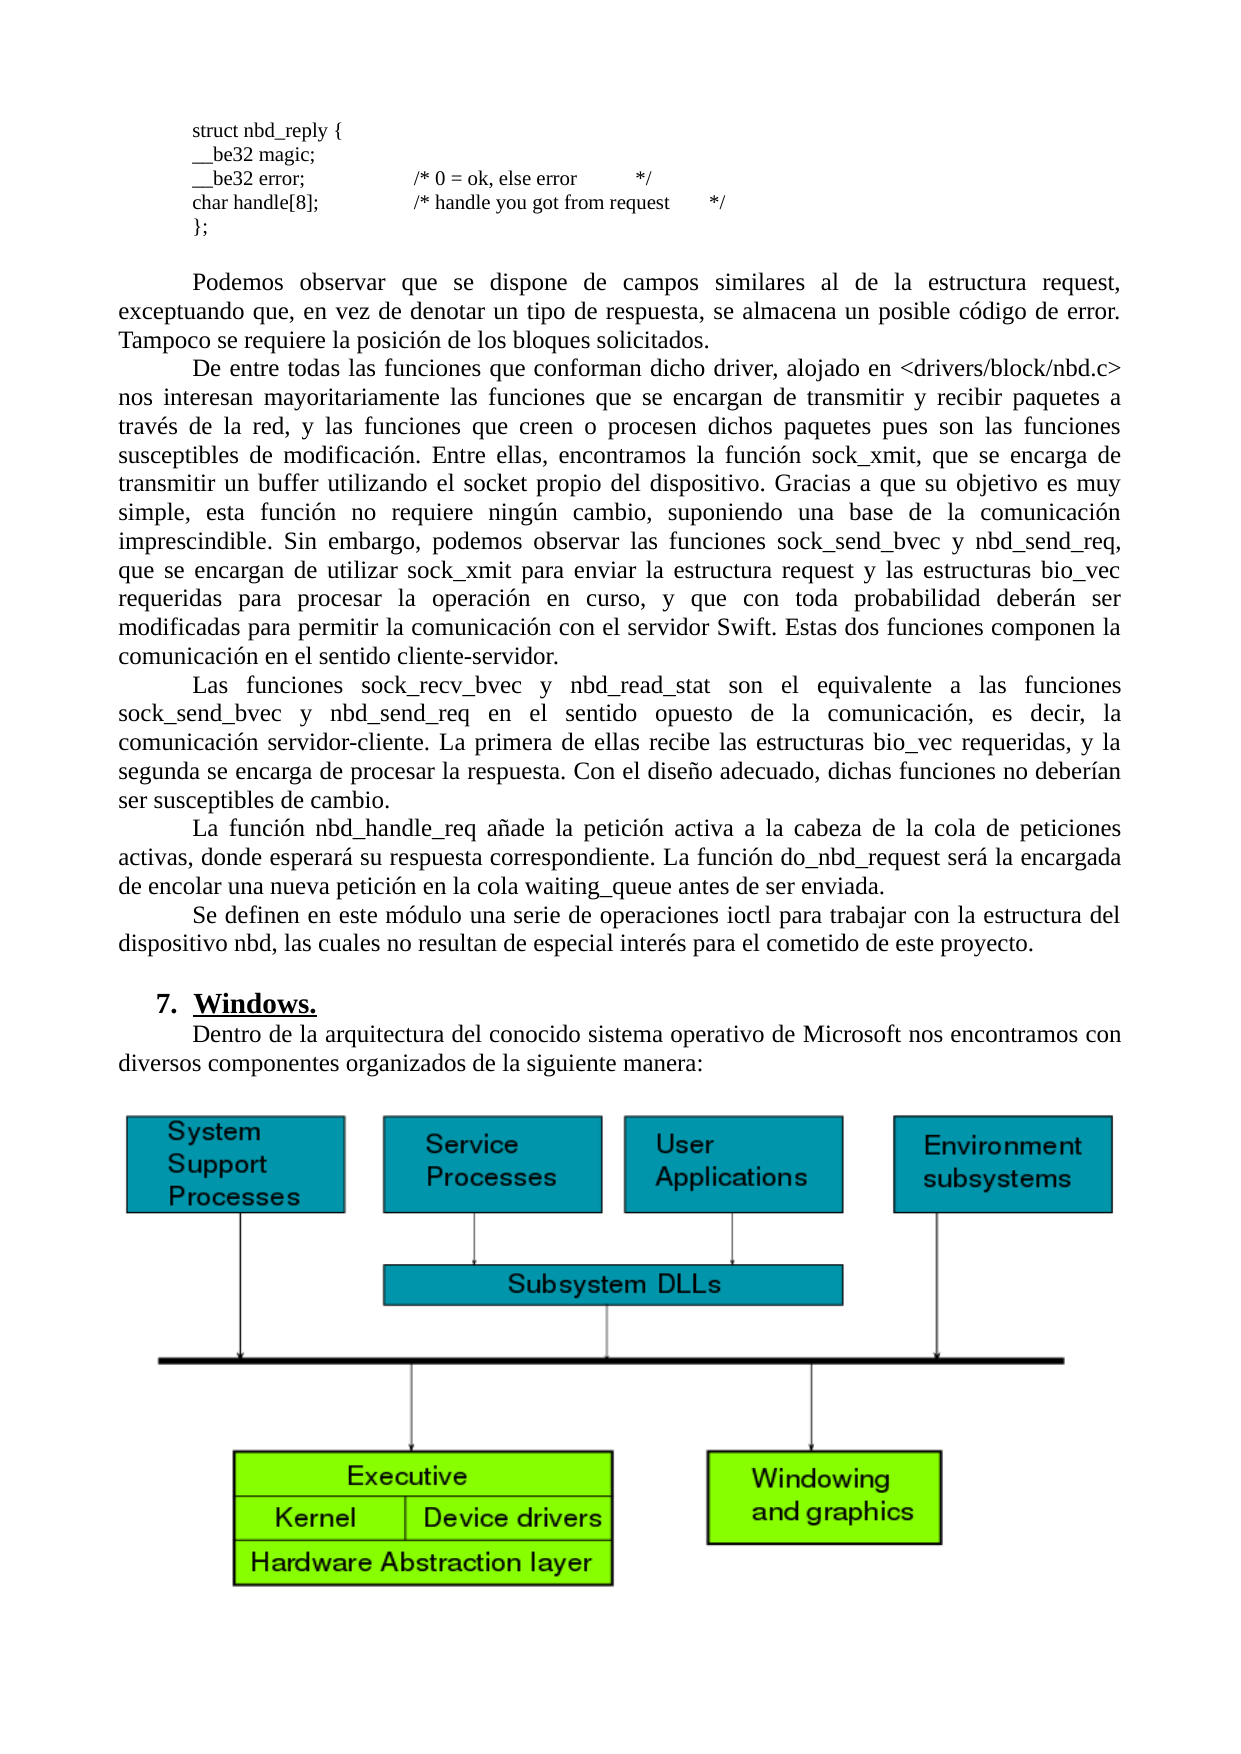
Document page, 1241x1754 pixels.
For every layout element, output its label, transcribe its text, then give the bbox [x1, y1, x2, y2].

picture [118, 1105, 1123, 1604]
text struct nbd_reply { [118, 118, 1122, 142]
text char handle[8]; /* handle you got from request */ [118, 190, 1122, 214]
text }; [118, 214, 1122, 238]
text Podemos observar que se dispone de campos similares al de la estructura request, exceptuando que, en vez de denotar un tipo de respuesta, se almacena un posible código de error. Tampoco se requiere la posición de los bloques solicitados. [118, 267, 1122, 353]
list Windows. [156, 986, 1122, 1019]
text __be32 error; /* 0 = ok, else error */ [118, 166, 1122, 190]
text Se definen en este módulo una serie de operaciones ioctl para trabajar con la estructura del dispositivo nbd, las cuales no resultan de especial interés para el cometido de este proyecto. [118, 900, 1122, 957]
text De entre todas las funciones que conforman dicho driver, alojado en <drivers/block/nbd.c> nos interesan mayoritariamente las funciones que se encargan de transmitir y recibir paquetes a través de la red, y las funciones que creen o procesen dichos paquetes pues son las funciones susceptibles de modificación. Entre ellas, encontramos la función sock_xmit, que se encarga de transmitir un buffer utilizando el socket propio del dispositivo. Gracias a que su objetivo es muy simple, esta función no requiere ningún cambio, suponiendo una base de la comunicación imprescindible. Sin embargo, podemos observar las funciones sock_send_bvec y nbd_send_req, que se encargan de utilizar sock_xmit para enviar la estructura request y las estructuras bio_vec requeridas para procesar la operación en curso, y que con toda probabilidad deberán ser modificadas para permitir la comunicación con el servidor Swift. Estas dos funciones componen la comunicación en el sentido cliente-servidor. [118, 353, 1122, 670]
text Las funciones sock_recv_bvec y nbd_read_stat son el equivalente a las funciones sock_send_bvec y nbd_send_req en el sentido opuesto de la comunicación, es decir, la comunicación servidor-cliente. La primera de ellas recibe las estructuras bio_vec requeridas, y la segunda se encarga de procesar la respuesta. Con el diseño adecuado, dichas funciones no deberían ser susceptibles de cambio. [118, 670, 1122, 813]
text Dentro de la arquitectura del conocido sistema operativo de Microsoft nos encontramos con diversos componentes organizados de la siguiente manera: [118, 1019, 1122, 1077]
text La función nbd_handle_req añade la petición activa a la cabeza de la cola de peticiones activas, donde esperará su respuesta correspondiente. La función do_nbd_request será la encargada de encolar una nueva petición en la cola waiting_queue antes de ser enviada. [118, 813, 1122, 900]
text __be32 magic; [118, 142, 1122, 166]
